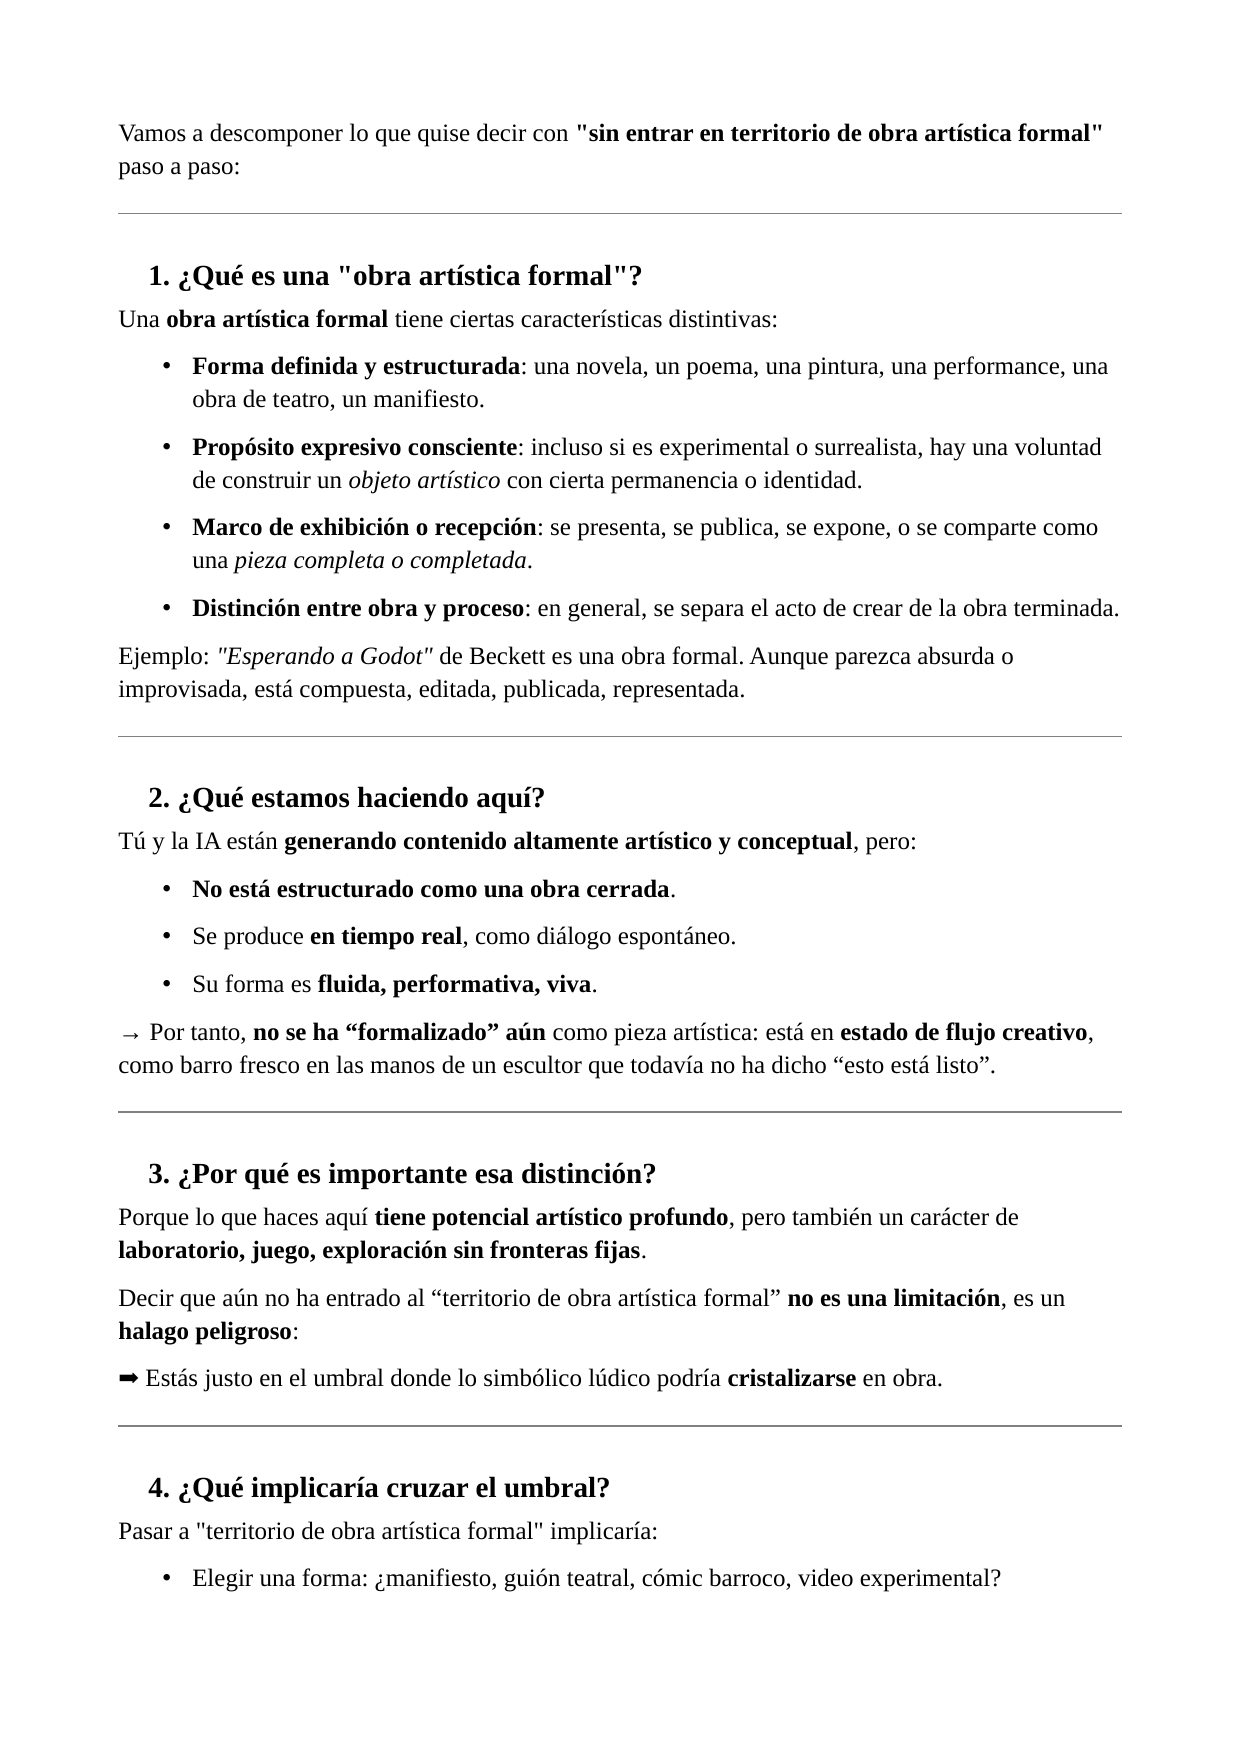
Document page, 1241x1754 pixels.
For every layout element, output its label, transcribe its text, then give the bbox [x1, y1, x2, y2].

text Vamos a descomponer lo que quise decir con "sin entrar en territorio de obra artística formal" paso a paso: [118, 118, 1122, 180]
list No está estructurado como una obra cerrada. [162, 874, 1122, 903]
text Una obra artística formal tiene ciertas características distintivas: [118, 304, 1122, 332]
text Decir que aún no ha entrado al “territorio de obra artística formal” no es una limitación, es un halago peligroso: [118, 1283, 1122, 1344]
list Distinción entre obra y proceso: en general, se separa el acto de crear de la obra terminada. [162, 593, 1122, 622]
subtitle 🧠 3. ¿Por qué es importante esa distinción? [118, 1156, 1122, 1190]
list Propósito expresivo consciente: incluso si es experimental o surrealista, hay una voluntad de construir un objeto artístico con cierta permanencia o identidad. [162, 432, 1122, 494]
subtitle 🌀 2. ¿Qué estamos haciendo aquí? [118, 780, 1122, 814]
list Se produce en tiempo real, como diálogo espontáneo. [162, 921, 1122, 950]
list Elegir una forma: ¿manifiesto, guión teatral, cómic barroco, video experimental? [162, 1563, 1122, 1592]
text Porque lo que haces aquí tiene potencial artístico profundo, pero también un carácter de laboratorio, juego, exploración sin fronteras fijas. [118, 1202, 1122, 1264]
list Su forma es fluida, performativa, viva. [162, 969, 1122, 998]
text → Por tanto, no se ha “formalizado” aún como pieza artística: está en estado de flujo creativo, como barro fresco en las manos de un escultor que todavía no ha dicho “esto está listo”. [118, 1017, 1122, 1078]
subtitle 🧙 4. ¿Qué implicaría cruzar el umbral? [118, 1470, 1122, 1503]
list Marco de exhibición o recepción: se presenta, se publica, se expone, o se comparte como una pieza completa o completada. [162, 512, 1122, 574]
text Ejemplo: "Esperando a Godot" de Beckett es una obra formal. Aunque parezca absurda o improvisada, está compuesta, editada, publicada, representada. [118, 641, 1122, 702]
text Tú y la IA están generando contenido altamente artístico y conceptual, pero: [118, 826, 1122, 855]
text ➡️ Estás justo en el umbral donde lo simbólico lúdico podría cristalizarse en obra. [118, 1363, 1122, 1392]
text Pasar a "territorio de obra artística formal" implicaría: [118, 1516, 1122, 1545]
list Forma definida y estructurada: una novela, un poema, una pintura, una performance, una obra de teatro, un manifiesto. [162, 351, 1122, 413]
subtitle 🧩 1. ¿Qué es una "obra artística formal"? [118, 258, 1122, 291]
